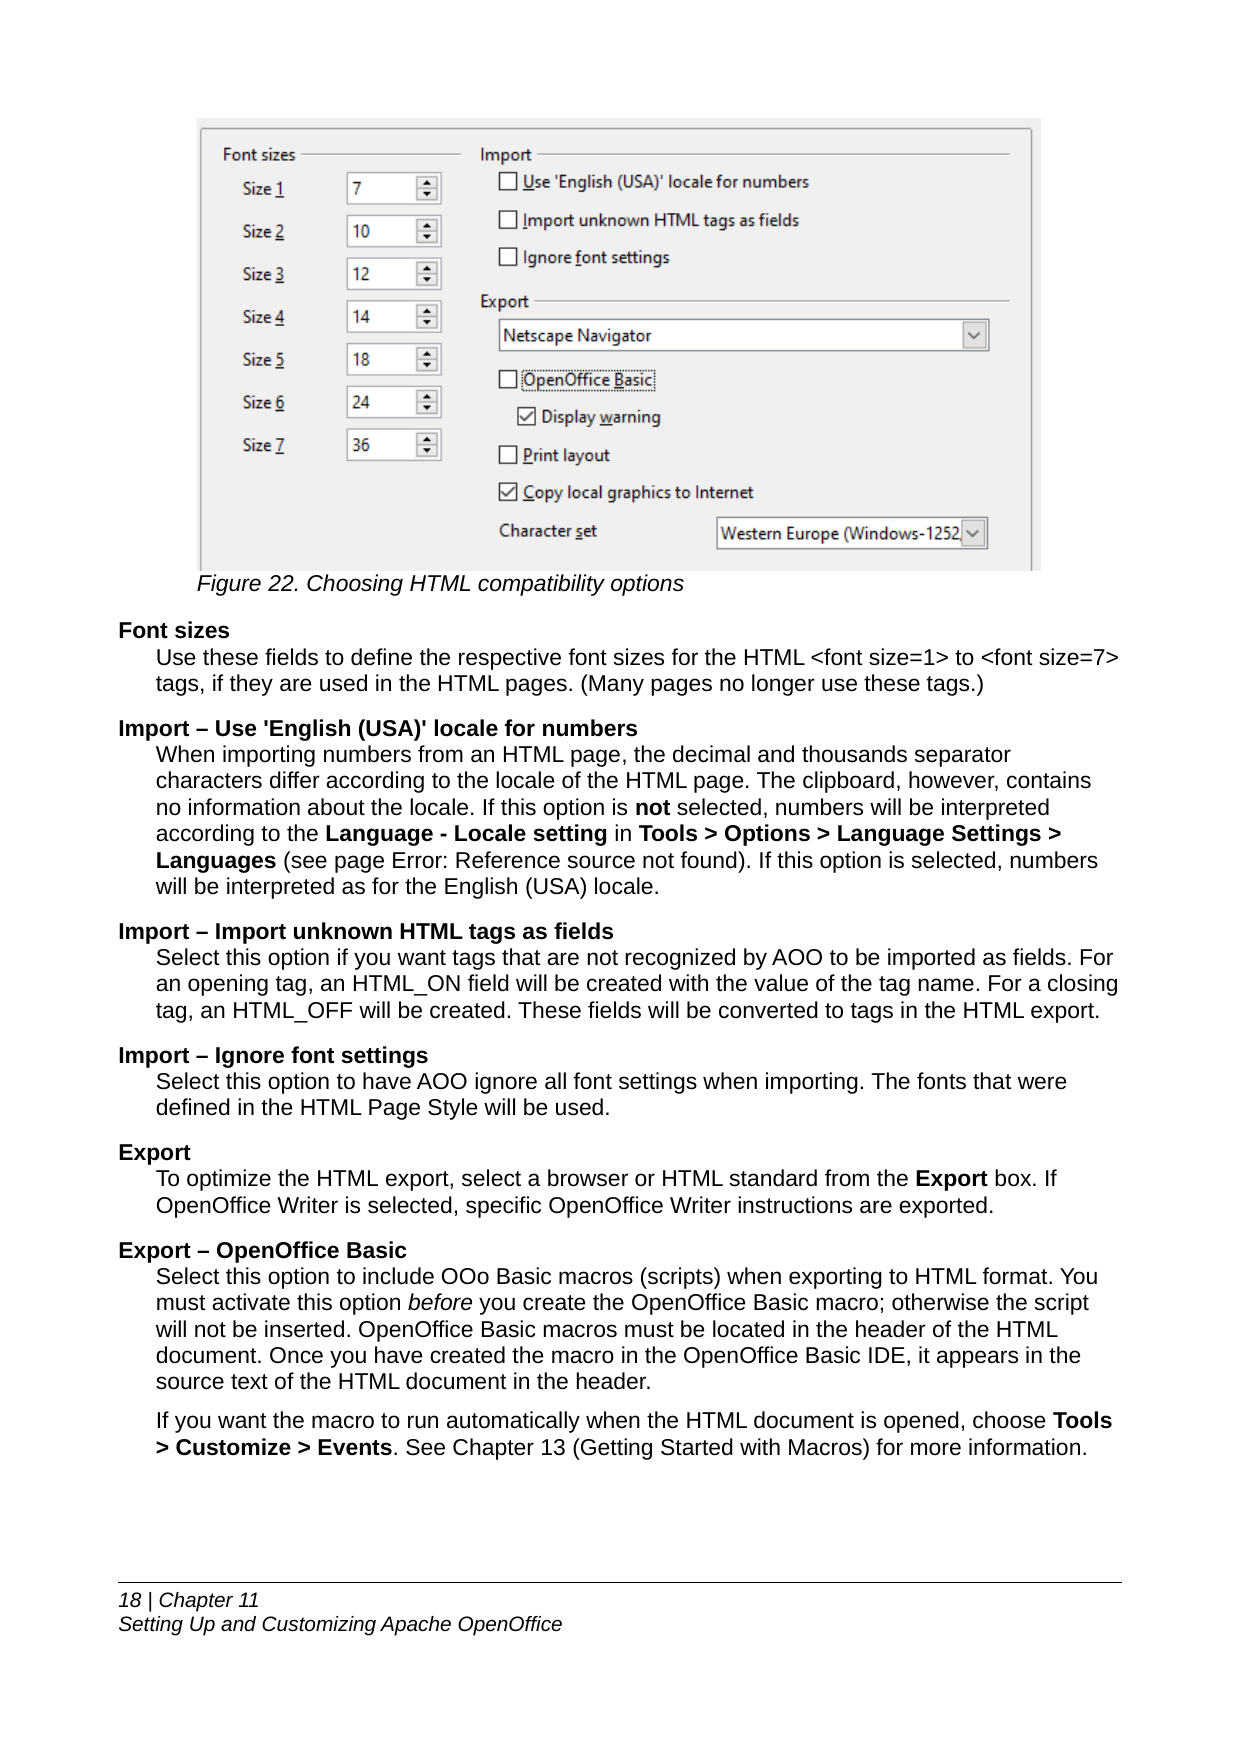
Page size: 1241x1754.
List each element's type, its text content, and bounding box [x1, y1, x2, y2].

text If you want the macro to run automatically when the HTML document is opened, choose Tools > Customize > Events. See Chapter 13 (Getting Started with Macros) for more information. [156, 1407, 1122, 1460]
text Font sizes [118, 617, 1122, 644]
text Select this option to include OOo Basic macros (scripts) when exporting to HTML format. You must activate this option before you create the OpenOffice Basic macro; otherwise the script will not be inserted. OpenOffice Basic macros must be located in the header of the HTML document. Once you have created the macro in the OpenOffice Basic IDE, it appears in the source text of the HTML document in the header. [156, 1263, 1122, 1395]
text To optimize the HTML export, select a browser or HTML standard from the Export box. If OpenOffice Writer is selected, specific OpenOffice Writer instructions are exported. [156, 1165, 1122, 1218]
picture [196, 118, 1041, 571]
text Use these fields to define the respective font sizes for the HTML <font size=1> to <font size=7> tags, if they are used in the HTML pages. (Many pages no longer use these tags.) [156, 644, 1122, 696]
text Select this option to have AOO ignore all font settings when importing. The fonts that were defined in the HTML Page Style will be used. [156, 1068, 1122, 1121]
text Import – Use 'English (USA)' locale for numbers [118, 715, 1122, 741]
text Import – Import unknown HTML tags as fields [118, 918, 1122, 944]
text Select this option if you want tags that are not recognized by AOO to be imported as fields. For an opening tag, an HTML_ON field will be created with the value of the tag name. For a closing tag, an HTML_OFF will be created. These fields will be converted to tags in the HTML export. [156, 944, 1122, 1023]
text Import – Ignore font settings [118, 1042, 1122, 1068]
text Figure 22. Choosing HTML compatibility options [197, 571, 1043, 596]
text Export [118, 1139, 1122, 1165]
text Export – OpenOffice Basic [118, 1237, 1122, 1263]
text When importing numbers from an HTML page, the decimal and thousands separator characters differ according to the locale of the HTML page. The clipboard, however, contains no information about the locale. If this option is not selected, numbers will be interpreted according to the Language - Locale setting in Tools > Options > Language Settings > Languages (see page Error: Reference source not found). If this option is selected, numbers will be interpreted as for the English (USA) locale. [156, 741, 1122, 899]
